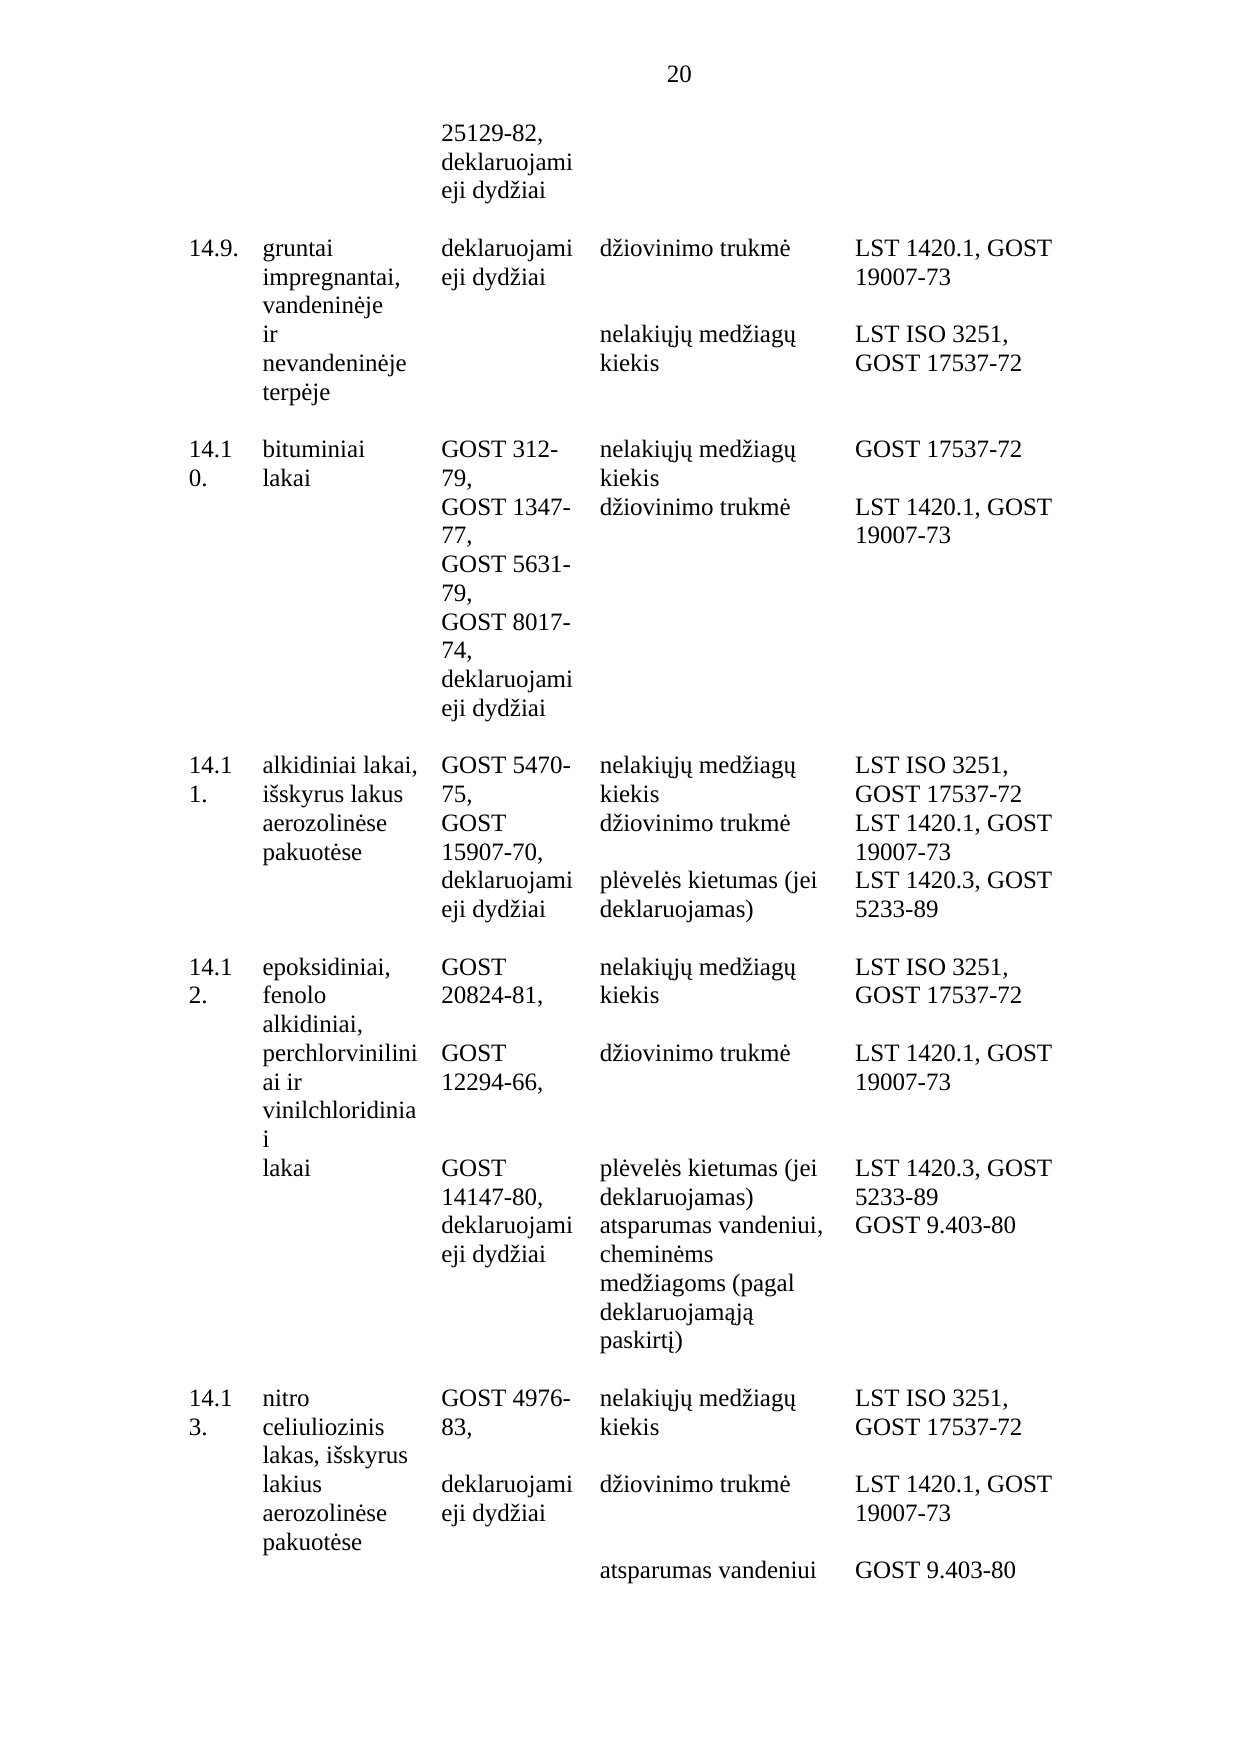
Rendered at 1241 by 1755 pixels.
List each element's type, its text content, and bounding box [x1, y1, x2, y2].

table_cell LST ISO 3251, gost 17537-72 [844, 751, 1075, 808]
table_cell gost 17537-72 [844, 434, 1075, 492]
table_cell [1075, 923, 1181, 952]
table_cell nelakiųjų medžiagų kiekis [588, 319, 844, 406]
table_cell nelakiųjų medžiagų kiekis [588, 751, 844, 808]
table_cell [588, 664, 844, 722]
table_cell [1075, 1268, 1181, 1326]
table_cell [430, 923, 588, 952]
table_cell gost 8017-74, [430, 607, 588, 664]
table_cell [1075, 1383, 1181, 1469]
table_cell deklaruojamieji dydžiai [430, 866, 588, 923]
table_cell [1075, 492, 1181, 549]
table_cell [1075, 808, 1181, 866]
table_cell [844, 607, 1075, 664]
table_cell deklaruojamieji dydžiai [430, 664, 588, 722]
table_cell [177, 866, 251, 923]
table_cell [177, 808, 251, 866]
table_cell LST ISO 3251, gost 17537-72 [844, 1383, 1075, 1469]
table_cell [177, 319, 251, 406]
table_cell 14.9. [177, 233, 251, 319]
table_cell [251, 1326, 430, 1354]
table_cell [430, 406, 588, 434]
table_cell gost 9.403-80 [844, 1211, 1075, 1268]
table_cell atsparumas vandeniui [588, 1556, 844, 1584]
table_cell [1075, 1469, 1181, 1556]
table_cell [177, 1556, 251, 1584]
table_cell [251, 1211, 430, 1268]
table_cell [844, 204, 1075, 233]
table_cell [588, 118, 844, 147]
table_cell bituminiai lakai [251, 434, 430, 492]
table_cell [588, 1584, 844, 1613]
table_cell gost 12294-66, [430, 1038, 588, 1153]
table_cell [251, 1584, 430, 1613]
table_cell [251, 1556, 430, 1584]
table_cell [251, 118, 430, 147]
table_cell nitro celiuliozinis lakas, išskyrus [251, 1383, 430, 1469]
table_cell [1075, 952, 1181, 1038]
table_cell [588, 607, 844, 664]
table_cell 14.11. [177, 751, 251, 808]
table_cell [1075, 1038, 1181, 1153]
table_cell [844, 664, 1075, 722]
table_cell [1075, 319, 1181, 406]
table_cell [251, 607, 430, 664]
table_cell deklaruojamieji dydžiai [430, 233, 588, 319]
table_cell lst 1420.1, gost 19007-73 [844, 808, 1075, 866]
table_cell deklaruojamieji dydžiai [430, 147, 588, 204]
table_cell [177, 204, 251, 233]
table_cell lst 1420.1, gost 19007-73 [844, 492, 1075, 549]
table_cell perchlorviniliniai ir vinilchloridiniai [251, 1038, 430, 1153]
table_cell [844, 1326, 1075, 1354]
table_cell [1075, 722, 1181, 751]
table_cell [251, 923, 430, 952]
table_cell 14.12. [177, 952, 251, 1038]
table_cell LST 1420.3, GOST 5233-89 [844, 866, 1075, 923]
table_cell [588, 204, 844, 233]
table_cell [844, 118, 1075, 147]
table_cell [251, 549, 430, 607]
table_cell gost 20824-81, [430, 952, 588, 1038]
table_cell [177, 923, 251, 952]
table_cell ir nevandeninėje terpėje [251, 319, 430, 406]
table_cell [177, 664, 251, 722]
table_cell medžiagoms (pagal deklaruojamąją [588, 1268, 844, 1326]
table_cell [177, 492, 251, 549]
table_cell lakius aerozolinėse pakuotėse [251, 1469, 430, 1556]
table_cell gost 1347-77, [430, 492, 588, 549]
table_cell [1075, 434, 1181, 492]
table_cell plėvelės kietumas (jei deklaruojamas) [588, 866, 844, 923]
table_cell [251, 866, 430, 923]
table_cell gost 9.403-80 [844, 1556, 1075, 1584]
table_cell [1075, 1354, 1181, 1383]
table_cell 14.13. [177, 1383, 251, 1469]
table_cell džiovinimo trukmė [588, 492, 844, 549]
table_cell gost 5631-79, [430, 549, 588, 607]
table_cell LST 1420.1, GOST 19007-73 [844, 233, 1075, 319]
table_cell [844, 1268, 1075, 1326]
table_cell [177, 1038, 251, 1153]
table_cell [844, 722, 1075, 751]
table_cell [1075, 1211, 1181, 1268]
table_cell [1075, 1153, 1181, 1211]
table_cell [1075, 204, 1181, 233]
table_cell [251, 664, 430, 722]
table_cell lst 1420.1, gost 19007-73 [844, 1469, 1075, 1556]
table_cell [844, 147, 1075, 204]
table_cell 14.10. [177, 434, 251, 492]
table_cell [430, 319, 588, 406]
table_cell nelakiųjų medžiagų kiekis [588, 434, 844, 492]
table_cell nelakiųjų medžiagų kiekis [588, 1383, 844, 1469]
table_cell [177, 1326, 251, 1354]
table_cell nelakiųjų medžiagų kiekis [588, 952, 844, 1038]
table_cell epoksidiniai, fenolo alkidiniai, [251, 952, 430, 1038]
table_cell gost 312-79, [430, 434, 588, 492]
table_cell [1075, 664, 1181, 722]
table_cell [1075, 406, 1181, 434]
table_cell [251, 1268, 430, 1326]
table_cell gruntai impregnantai, vandeninėje [251, 233, 430, 319]
table_cell [251, 492, 430, 549]
table_cell gost 5470-75, [430, 751, 588, 808]
table_cell [1075, 549, 1181, 607]
table_cell džiovinimo trukmė [588, 233, 844, 319]
table_cell [588, 722, 844, 751]
table_cell [1075, 1556, 1181, 1584]
table_cell [588, 406, 844, 434]
table_cell [251, 722, 430, 751]
table_cell [1075, 118, 1181, 147]
table_cell lakai [251, 1153, 430, 1211]
table_cell [177, 1211, 251, 1268]
table_cell plėvelės kietumas (jei deklaruojamas) [588, 1153, 844, 1211]
table_cell [251, 147, 430, 204]
table_cell [251, 1354, 430, 1383]
table_cell [844, 549, 1075, 607]
table_cell [177, 549, 251, 607]
table_cell atsparumas vandeniui, cheminėms [588, 1211, 844, 1268]
table_cell [430, 1584, 588, 1613]
table_cell [177, 147, 251, 204]
table_cell [1075, 233, 1181, 319]
table_cell [177, 406, 251, 434]
table_cell deklaruojamieji dydžiai [430, 1211, 588, 1268]
table_cell 25129-82, [430, 118, 588, 147]
table_cell alkidiniai lakai, išskyrus lakus [251, 751, 430, 808]
table_cell gost 4976-83, [430, 1383, 588, 1469]
table_cell deklaruojamieji dydžiai [430, 1469, 588, 1556]
table_cell LST 1420.3, GOST 5233-89 [844, 1153, 1075, 1211]
table_cell gost 15907-70, [430, 808, 588, 866]
table_cell [588, 147, 844, 204]
table_cell [1075, 866, 1181, 923]
table_cell [844, 923, 1075, 952]
table_cell [177, 1584, 251, 1613]
table_cell lst 1420.1, gost 19007-73 [844, 1038, 1075, 1153]
table_cell gost 14147-80, [430, 1153, 588, 1211]
table_cell [430, 1354, 588, 1383]
table_cell [430, 722, 588, 751]
table_cell [177, 1469, 251, 1556]
table_cell džiovinimo trukmė [588, 1469, 844, 1556]
table_cell [430, 1268, 588, 1326]
table_cell [1075, 1584, 1181, 1613]
table_cell [1075, 1326, 1181, 1354]
table_cell aerozolinėse pakuotėse [251, 808, 430, 866]
table_cell [1075, 607, 1181, 664]
table_cell [177, 607, 251, 664]
table_cell [1075, 751, 1181, 808]
table_cell [430, 204, 588, 233]
table_cell [588, 923, 844, 952]
table_cell paskirtį) [588, 1326, 844, 1354]
table_cell [844, 406, 1075, 434]
table_cell [588, 549, 844, 607]
table_cell [430, 1326, 588, 1354]
table_cell [251, 204, 430, 233]
table_cell [1075, 147, 1181, 204]
table_cell [844, 1354, 1075, 1383]
table_cell [177, 1153, 251, 1211]
table_cell [251, 406, 430, 434]
table_cell [177, 722, 251, 751]
table_cell LST ISO 3251, gost 17537-72 [844, 319, 1075, 406]
table_cell [177, 1268, 251, 1326]
table_cell džiovinimo trukmė [588, 1038, 844, 1153]
table_cell [177, 1354, 251, 1383]
table_cell [588, 1354, 844, 1383]
table_cell džiovinimo trukmė [588, 808, 844, 866]
table_cell [430, 1556, 588, 1584]
table_cell [177, 118, 251, 147]
table_cell [844, 1584, 1075, 1613]
table_cell LST ISO 3251, gost 17537-72 [844, 952, 1075, 1038]
